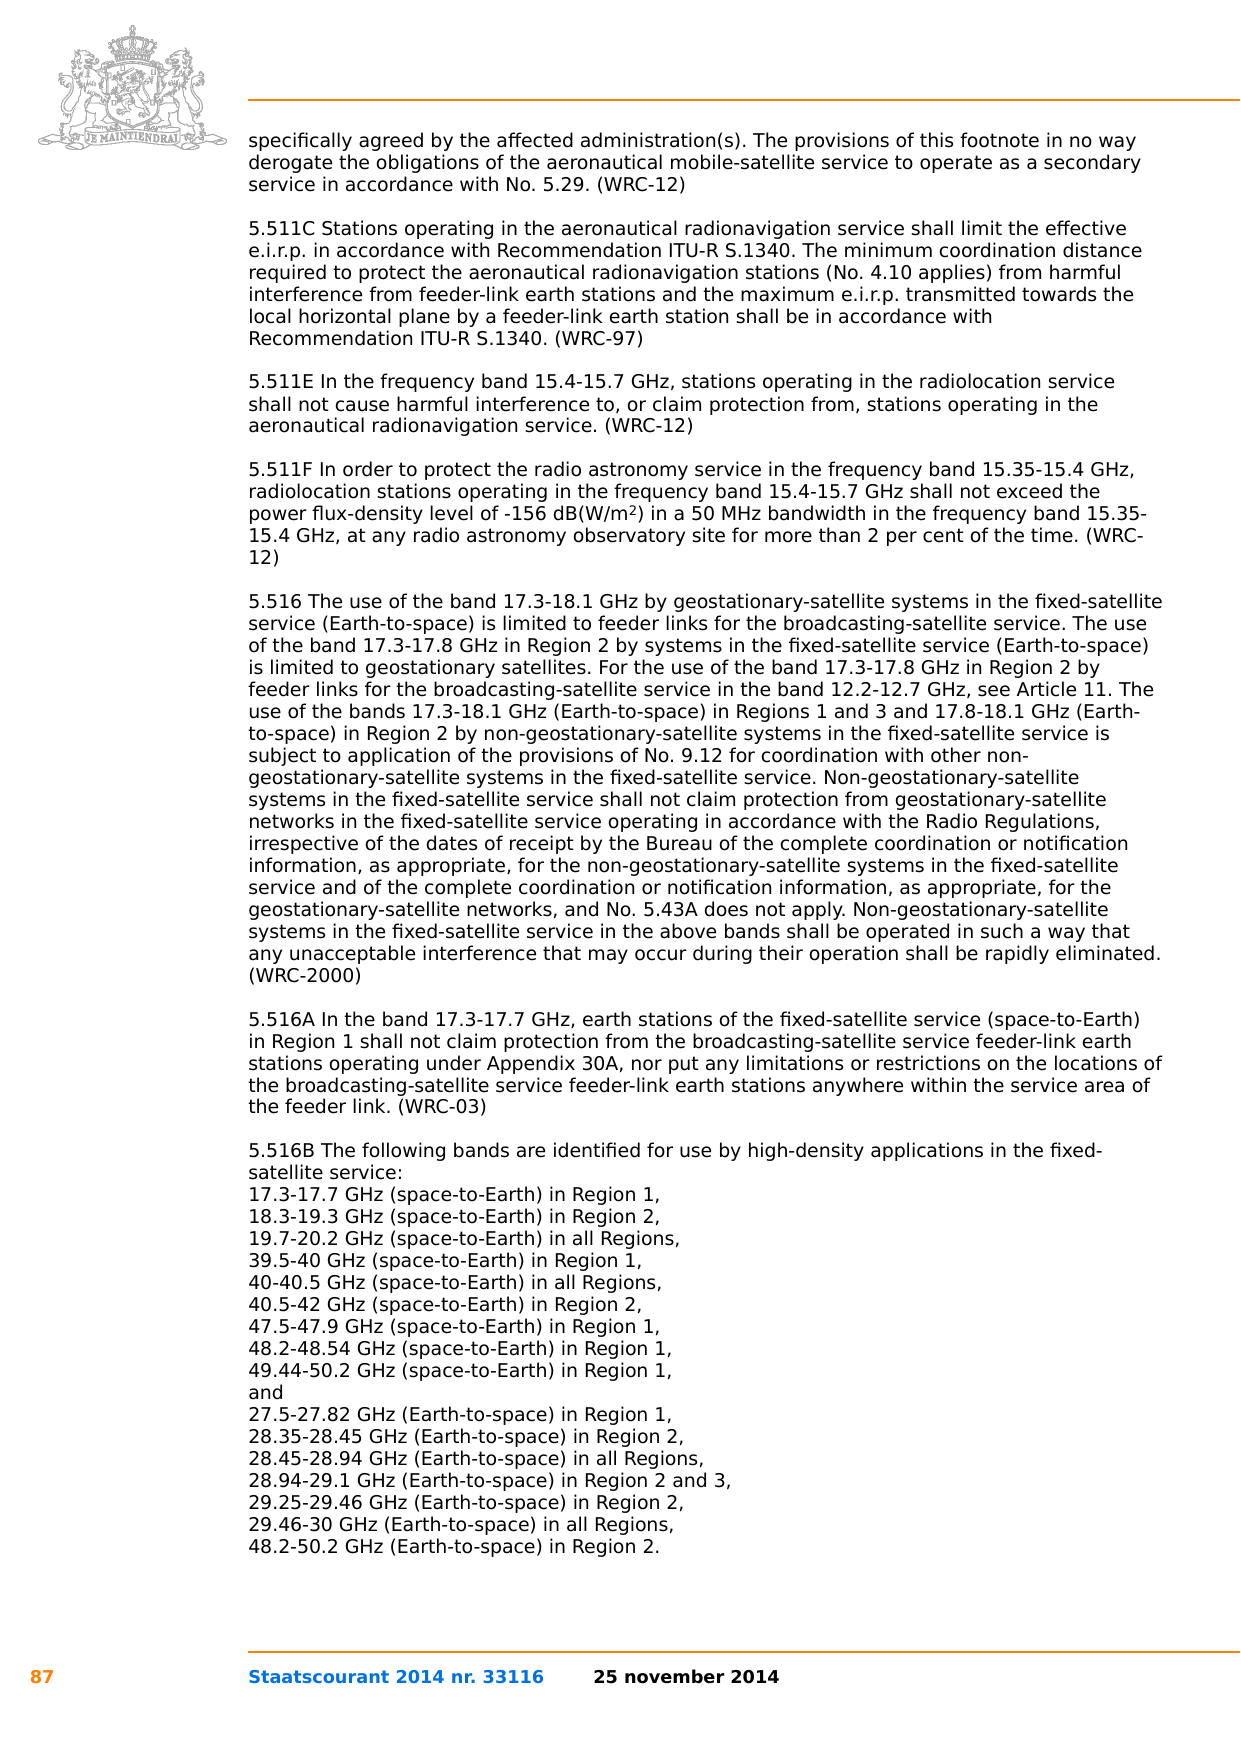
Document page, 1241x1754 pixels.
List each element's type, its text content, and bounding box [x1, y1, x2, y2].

text 28.94-29.1 GHz (Earth-to-space) in Region 2 and 3, [248, 1470, 1163, 1492]
text 5.511E In the frequency band 15.4-15.7 GHz, stations operating in the radiolocation service shall not cause harmful interference to, or claim protection from, stations operating in the aeronautical radionavigation service. (WRC-12) [248, 371, 1163, 437]
text 5.511C Stations operating in the aeronautical radionavigation service shall limit the effective e.i.r.p. in accordance with Recommendation ITU-R S.1340. The minimum coordination distance required to protect the aeronautical radionavigation stations (No. 4.10 applies) from harmful interference from feeder-link earth stations and the maximum e.i.r.p. transmitted towards the local horizontal plane by a feeder-link earth station shall be in accordance with Recommendation ITU-R S.1340. (WRC-97) [248, 218, 1163, 349]
text 47.5-47.9 GHz (space-to-Earth) in Region 1, [248, 1316, 1163, 1338]
text 5.516A In the band 17.3-17.7 GHz, earth stations of the fixed-satellite service (space-to-Earth) in Region 1 shall not claim protection from the broadcasting-satellite service feeder-link earth stations operating under Appendix 30A, nor put any limitations or restrictions on the locations of the broadcasting-satellite service feeder-link earth stations anywhere within the service area of the feeder link. (WRC-03) [248, 1008, 1163, 1118]
text 40-40.5 GHz (space-to-Earth) in all Regions, [248, 1272, 1163, 1294]
text 5.516B The following bands are identified for use by high-density applications in the fixed-satellite service: [248, 1140, 1163, 1184]
text 29.46-30 GHz (Earth-to-space) in all Regions, [248, 1514, 1163, 1536]
text 17.3-17.7 GHz (space-to-Earth) in Region 1, [248, 1184, 1163, 1206]
text 29.25-29.46 GHz (Earth-to-space) in Region 2, [248, 1492, 1163, 1514]
text 19.7-20.2 GHz (space-to-Earth) in all Regions, [248, 1228, 1163, 1250]
text and [248, 1382, 1163, 1404]
text 39.5-40 GHz (space-to-Earth) in Region 1, [248, 1250, 1163, 1272]
text 28.35-28.45 GHz (Earth-to-space) in Region 2, [248, 1426, 1163, 1448]
text 49.44-50.2 GHz (space-to-Earth) in Region 1, [248, 1360, 1163, 1382]
text 48.2-50.2 GHz (Earth-to-space) in Region 2. [248, 1536, 1163, 1558]
text specifically agreed by the affected administration(s). The provisions of this footnote in no way derogate the obligations of the aeronautical mobile-satellite service to operate as a secondary service in accordance with No. 5.29. (WRC-12) [248, 130, 1163, 196]
text 5.511F In order to protect the radio astronomy service in the frequency band 15.35-15.4 GHz, radiolocation stations operating in the frequency band 15.4-15.7 GHz shall not exceed the power flux-density level of -156 dB(W/m2) in a 50 MHz bandwidth in the frequency band 15.35-15.4 GHz, at any radio astronomy observatory site for more than 2 per cent of the time. (WRC-12) [248, 459, 1163, 569]
text 48.2-48.54 GHz (space-to-Earth) in Region 1, [248, 1338, 1163, 1360]
text 27.5-27.82 GHz (Earth-to-space) in Region 1, [248, 1404, 1163, 1426]
text 5.516 The use of the band 17.3-18.1 GHz by geostationary-satellite systems in the fixed-satellite service (Earth-to-space) is limited to feeder links for the broadcasting-satellite service. The use of the band 17.3-17.8 GHz in Region 2 by systems in the fixed-satellite service (Earth-to-space) is limited to geostationary satellites. For the use of the band 17.3-17.8 GHz in Region 2 by feeder links for the broadcasting-satellite service in the band 12.2-12.7 GHz, see Article 11. The use of the bands 17.3-18.1 GHz (Earth-to-space) in Regions 1 and 3 and 17.8-18.1 GHz (Earth-to-space) in Region 2 by non-geostationary-satellite systems in the fixed-satellite service is subject to application of the provisions of No. 9.12 for coordination with other non-geostationary-satellite systems in the fixed-satellite service. Non-geostationary-satellite systems in the fixed-satellite service shall not claim protection from geostationary-satellite networks in the fixed-satellite service operating in accordance with the Radio Regulations, irrespective of the dates of receipt by the Bureau of the complete coordination or notification information, as appropriate, for the non-geostationary-satellite systems in the fixed-satellite service and of the complete coordination or notification information, as appropriate, for the geostationary-satellite networks, and No. 5.43A does not apply. Non-geostationary-satellite systems in the fixed-satellite service in the above bands shall be operated in such a way that any unacceptable interference that may occur during their operation shall be rapidly eliminated. (WRC-2000) [248, 591, 1163, 987]
text 28.45-28.94 GHz (Earth-to-space) in all Regions, [248, 1448, 1163, 1470]
picture [38, 25, 227, 150]
text 18.3-19.3 GHz (space-to-Earth) in Region 2, [248, 1206, 1163, 1228]
text 40.5-42 GHz (space-to-Earth) in Region 2, [248, 1294, 1163, 1316]
